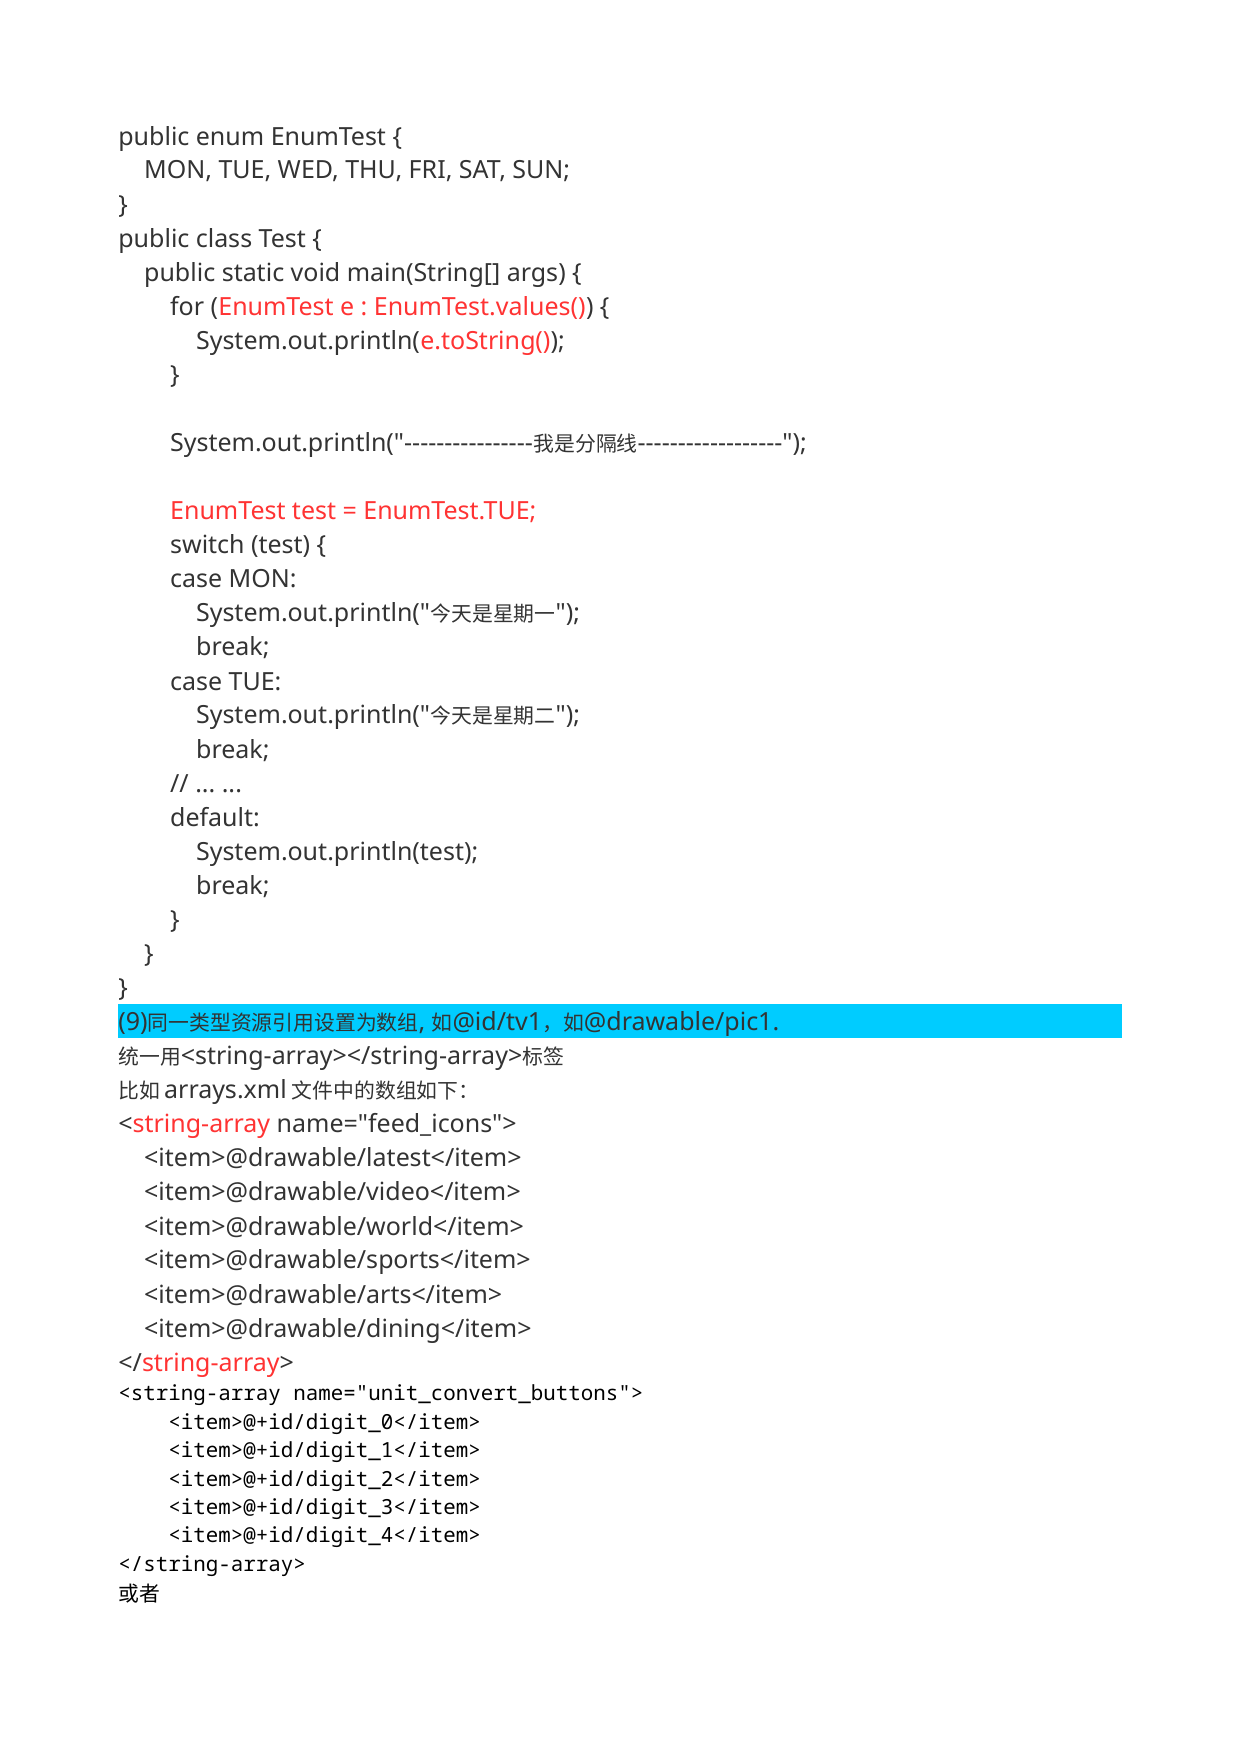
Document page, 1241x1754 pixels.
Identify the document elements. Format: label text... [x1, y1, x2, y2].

text } [118, 357, 1122, 391]
text public static void main(String[] args) { [118, 254, 1122, 288]
text <item>@+id/digit_4</item> [118, 1521, 1122, 1549]
text <string-array name="feed_icons"> [118, 1106, 1122, 1140]
text System.out.println("今天是星期二"); [118, 697, 1122, 731]
text System.out.println(test); [118, 833, 1122, 867]
text <item>@+id/digit_3</item> [118, 1492, 1122, 1521]
text System.out.println("今天是星期一"); [118, 595, 1122, 629]
text <item>@+id/digit_1</item> [118, 1435, 1122, 1464]
text <item>@drawable/arts</item> [118, 1276, 1122, 1310]
text // ... ... [118, 765, 1122, 799]
text 比如arrays.xml文件中的数组如下： [118, 1072, 1122, 1106]
text MON, TUE, WED, THU, FRI, SAT, SUN; [118, 152, 1122, 186]
text <item>@drawable/latest</item> [118, 1140, 1122, 1174]
text (9)同一类型资源引用设置为数组, 如@id/tv1，如@drawable/pic1. [118, 1004, 1122, 1038]
text break; [118, 731, 1122, 765]
text } [118, 970, 1122, 1004]
text <item>@drawable/dining</item> [118, 1310, 1122, 1344]
text </string-array> [118, 1344, 1122, 1378]
text case TUE: [118, 663, 1122, 697]
text EnumTest test = EnumTest.TUE; [118, 493, 1122, 527]
text <item>@+id/digit_0</item> [118, 1407, 1122, 1435]
text break; [118, 629, 1122, 663]
text System.out.println("----------------我是分隔线------------------"); [118, 425, 1122, 459]
text } [118, 902, 1122, 936]
text <item>@+id/digit_2</item> [118, 1464, 1122, 1492]
text 或者 [118, 1577, 1122, 1608]
text public class Test { [118, 220, 1122, 254]
text <item>@drawable/sports</item> [118, 1242, 1122, 1276]
text <item>@drawable/video</item> [118, 1174, 1122, 1208]
text System.out.println(e.toString()); [118, 322, 1122, 357]
text } [118, 186, 1122, 220]
text <string-array name="unit_convert_buttons"> [118, 1378, 1122, 1407]
text 统一用<string-array></string-array>标签 [118, 1038, 1122, 1072]
text case MON: [118, 561, 1122, 595]
text <item>@drawable/world</item> [118, 1208, 1122, 1242]
text default: [118, 799, 1122, 833]
text switch (test) { [118, 527, 1122, 561]
text for (EnumTest e : EnumTest.values()) { [118, 288, 1122, 322]
text break; [118, 867, 1122, 902]
text public enum EnumTest { [118, 118, 1122, 152]
text </string-array> [118, 1549, 1122, 1577]
text } [118, 936, 1122, 970]
